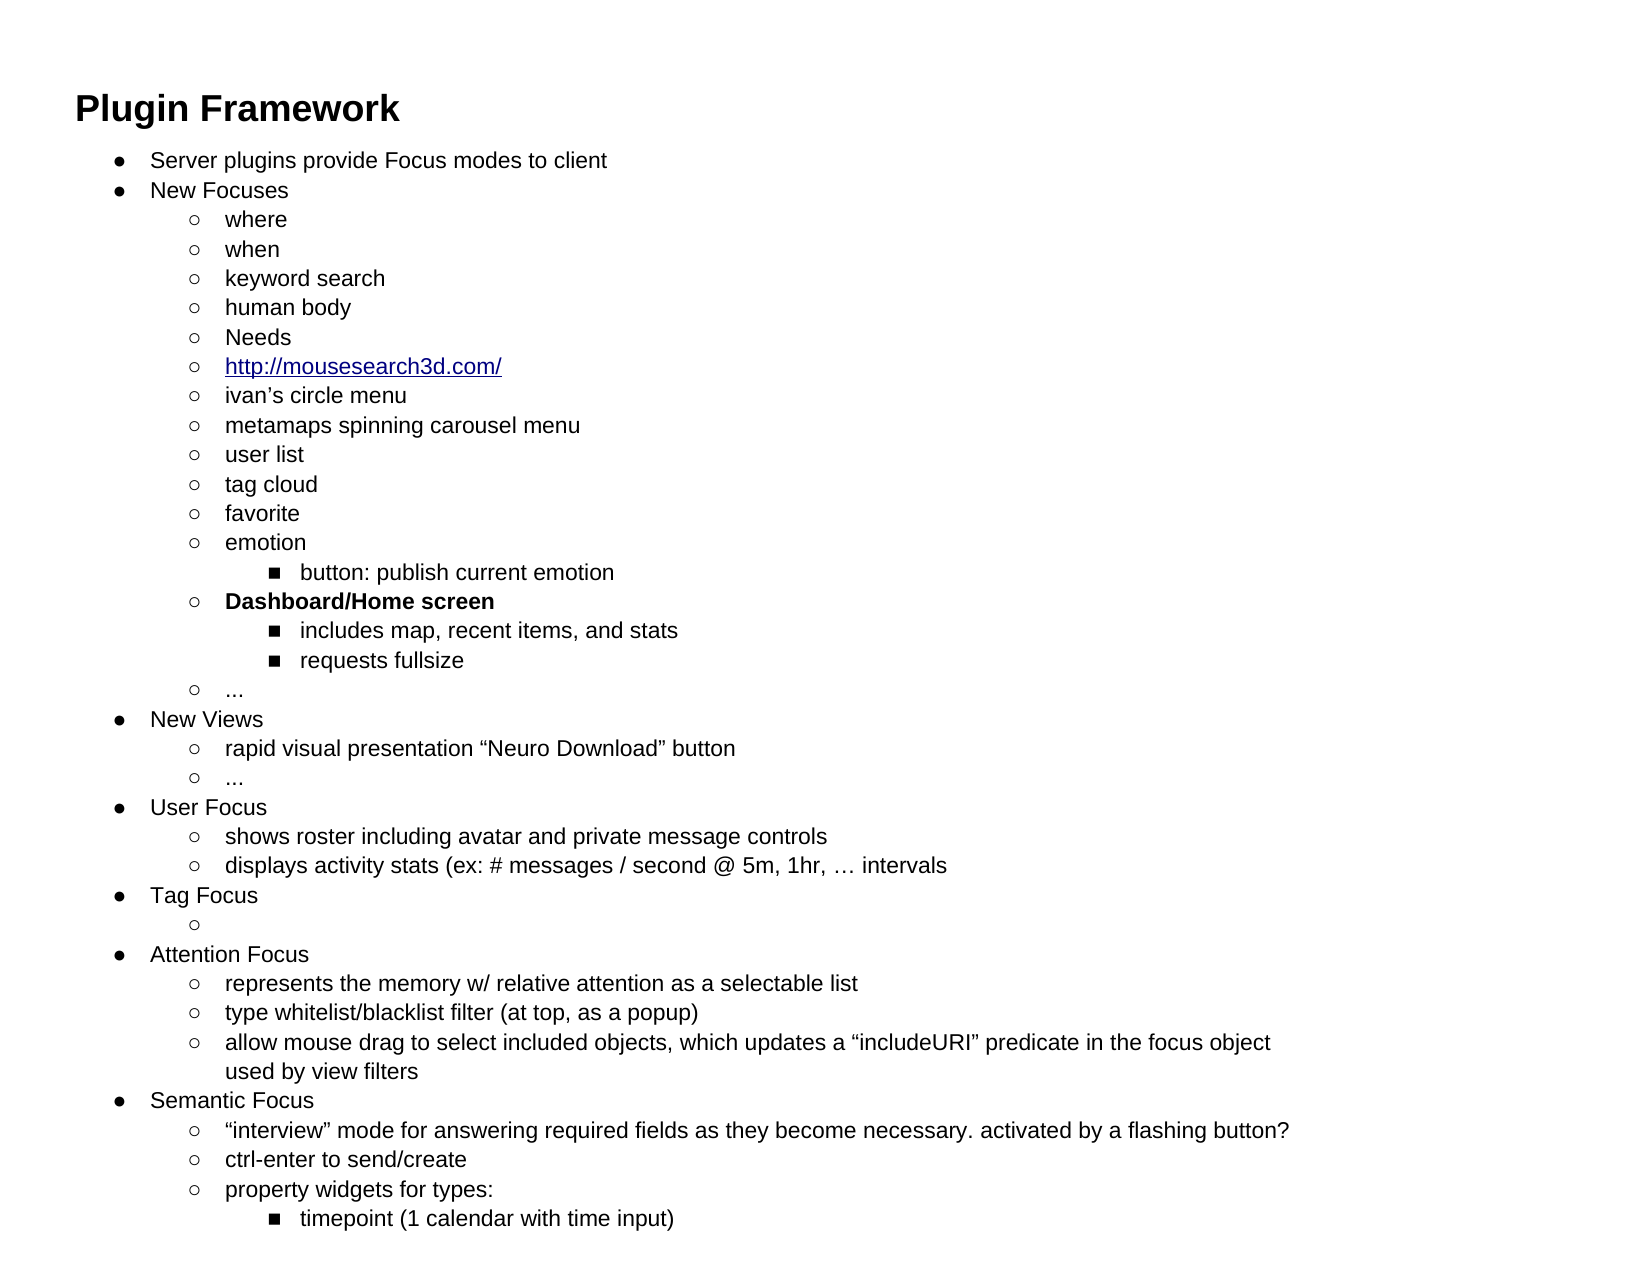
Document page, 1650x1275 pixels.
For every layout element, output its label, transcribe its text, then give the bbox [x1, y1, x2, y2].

list allow mouse drag to select included objects, which updates a “includeURI” predicate in the focus object used by view filters [187, 1029, 1312, 1084]
list Semantic Focus [112, 1088, 1312, 1114]
list Tag Focus [112, 882, 1312, 908]
subtitle Plugin Framework [75, 87, 1312, 129]
list favorite [187, 501, 1312, 526]
list Attention Focus [112, 941, 1312, 967]
list timepoint (1 calendar with time input) [75, 1206, 1312, 1231]
list New Focuses [112, 177, 1312, 203]
list ... [187, 765, 1312, 791]
list emotion [187, 530, 1312, 556]
list includes map, recent items, and stats [75, 618, 1312, 644]
list button: publish current emotion [75, 559, 1312, 585]
list represents the memory w/ relative attention as a selectable list [187, 971, 1312, 996]
list ctrl-enter to send/create [187, 1147, 1312, 1172]
list property widgets for types: [187, 1176, 1312, 1202]
list Needs [187, 324, 1312, 350]
list type whitelist/blacklist filter (at top, as a popup) [187, 1000, 1312, 1026]
list keyword search [187, 266, 1312, 291]
list where [187, 207, 1312, 232]
list Server plugins provide Focus modes to client [112, 148, 1312, 174]
list User Focus [112, 794, 1312, 820]
list New Views [112, 706, 1312, 732]
list http://mousesearch3d.com/ [187, 354, 1312, 379]
list “interview” mode for answering required fields as they become necessary. activated by a flashing button? [187, 1117, 1312, 1143]
list tag cloud [187, 471, 1312, 497]
list shows roster including avatar and private message controls [187, 824, 1312, 849]
list requests fullsize [75, 647, 1312, 673]
list human body [187, 295, 1312, 321]
list ivan’s circle menu [187, 383, 1312, 409]
list user list [187, 442, 1312, 467]
list when [187, 236, 1312, 262]
list displays activity stats (ex: # messages / second @ 5m, 1hr, … intervals [187, 853, 1312, 879]
list Dashboard/Home screen [187, 589, 1312, 614]
list metamaps spinning carousel menu [187, 412, 1312, 438]
list ... [187, 677, 1312, 702]
list rapid visual presentation “Neuro Download” button [187, 736, 1312, 761]
